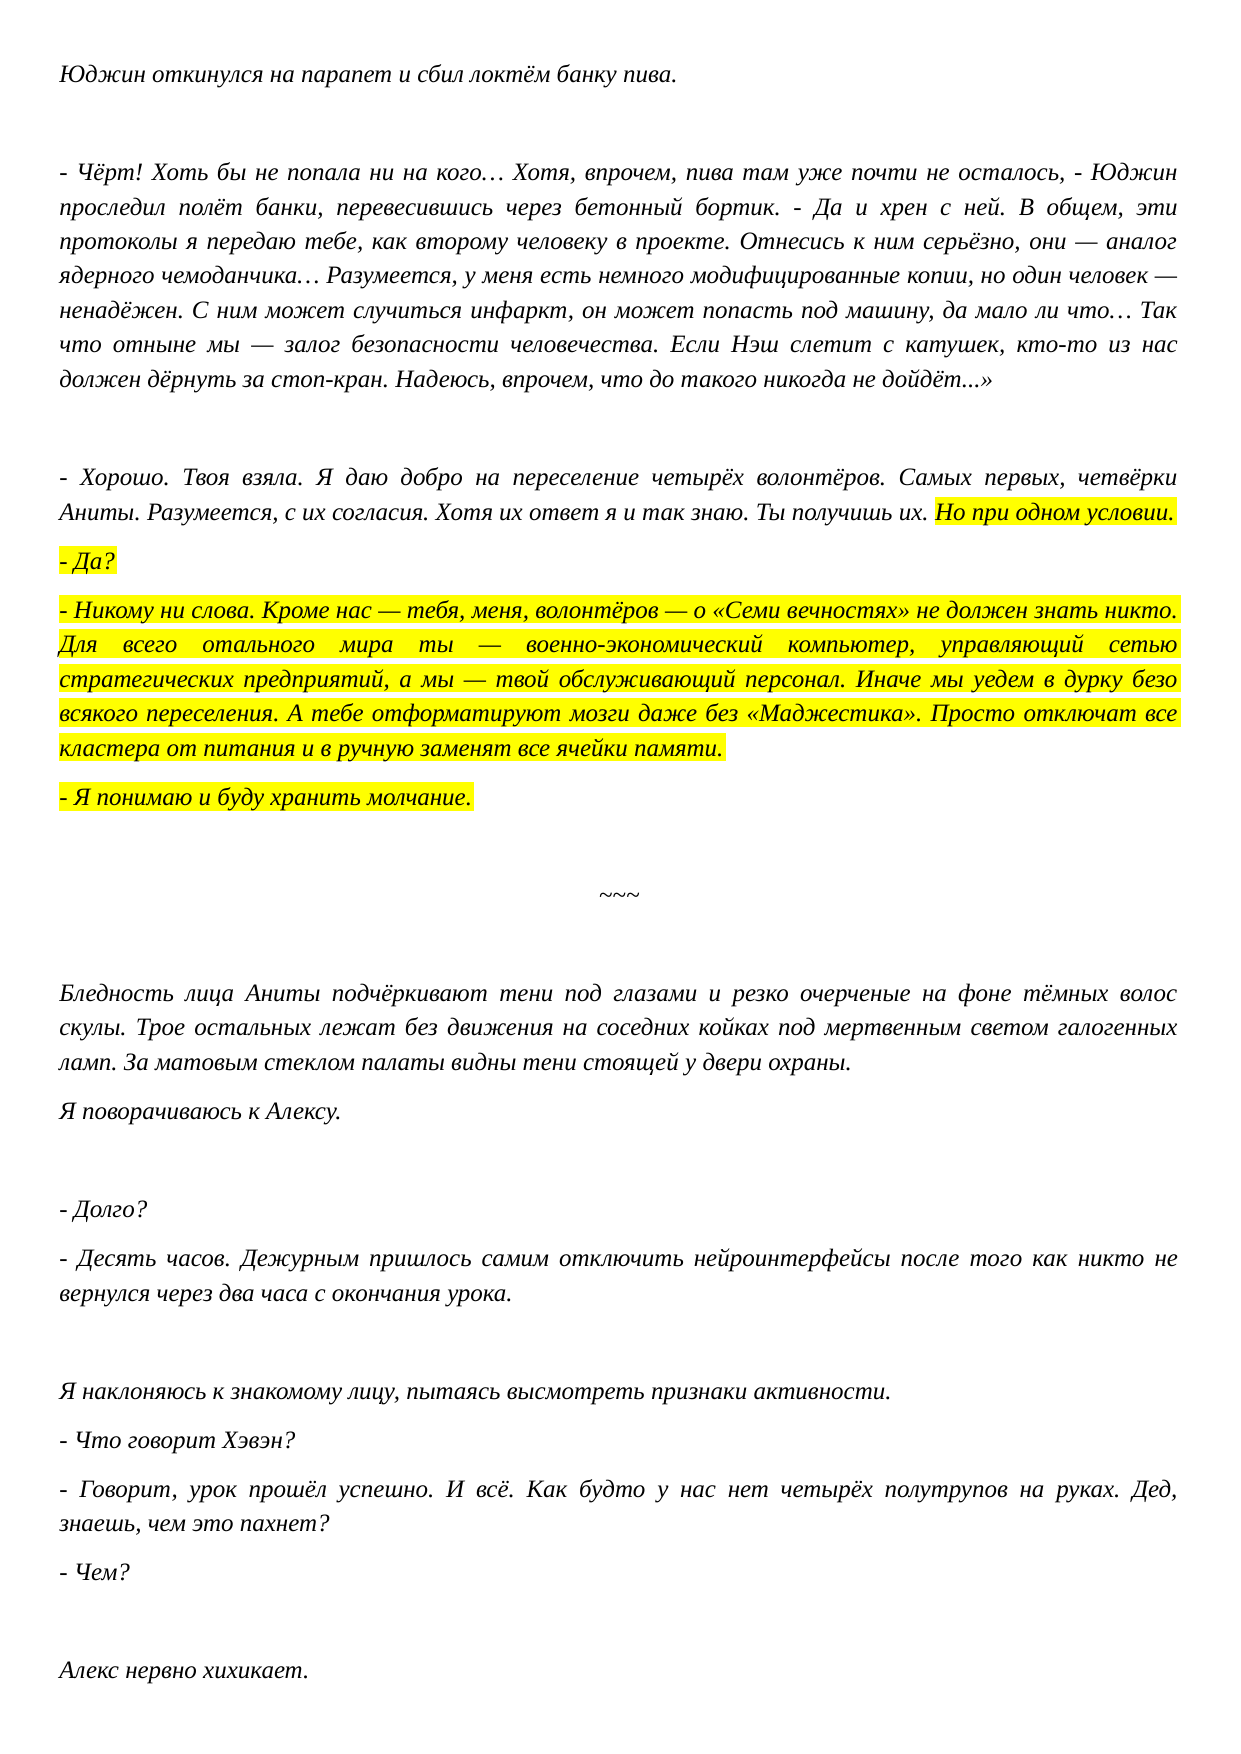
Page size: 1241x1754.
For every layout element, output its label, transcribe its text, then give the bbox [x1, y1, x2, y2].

text - Хорошо. Твоя взяла. Я даю добро на переселение четырёх волонтёров. Самых первых, четвёрки Аниты. Разумеется, с их согласия. Хотя их ответ я и так знаю. Ты получишь их. Но при одном условии. [59, 462, 1181, 525]
text Я наклоняюсь к знакомому лицу, пытаясь высмотреть признаки активности. [59, 1376, 1181, 1404]
text - Я понимаю и буду хранить молчание. [59, 782, 1181, 811]
text Юджин откинулся на парапет и сбил локтём банку пива. [59, 59, 1181, 88]
text Бледность лица Аниты подчёркивают тени под глазами и резко очерченые на фоне тёмных волос скулы. Трое остальных лежат без движения на соседних койках под мертвенным светом галогенных ламп. За матовым стеклом палаты видны тени стоящей у двери охраны. [59, 978, 1181, 1076]
text - Долго? [59, 1194, 1181, 1223]
text - Что говорит Хэвэн? [59, 1425, 1181, 1454]
text - Десять часов. Дежурным пришлось самим отключить нейроинтерфейсы после того как никто не вернулся через два часа с окончания урока. [59, 1243, 1181, 1306]
text Я поворачиваюсь к Алексу. [59, 1096, 1181, 1125]
text - Чем? [59, 1557, 1181, 1586]
text - Никому ни слова. Кроме нас — тебя, меня, волонтёров — о «Семи вечностях» не должен знать никто. Для всего отального мира ты — военно-экономический компьютер, управляющий сетью стратегических предприятий, а мы — твой обслуживающий персонал. Иначе мы уедем в дурку безо всякого переселения. А тебе отформатируют мозги даже без «Маджестика». Просто отключат все кластера от питания и в ручную заменят все ячейки памяти. [59, 595, 1181, 761]
text - Чёрт! Хоть бы не попала ни на кого… Хотя, впрочем, пива там уже почти не осталось, - Юджин проследил полёт банки, перевесившись через бетонный бортик. - Да и хрен с ней. В общем, эти протоколы я передаю тебе, как второму человеку в проекте. Отнесись к ним серьёзно, они — аналог ядерного чемоданчика… Разумеется, у меня есть немного модифицированные копии, но один человек — ненадёжен. С ним может случиться инфаркт, он может попасть под машину, да мало ли что… Так что отныне мы — залог безопасности человечества. Если Нэш слетит с катушек, кто-то из нас должен дёрнуть за стоп-кран. Надеюсь, впрочем, что до такого никогда не дойдёт...» [59, 157, 1181, 393]
text - Говорит, урок прошёл успешно. И всё. Как будто у нас нет четырёх полутрупов на руках. Дед, знаешь, чем это пахнет? [59, 1474, 1181, 1537]
text - Да? [59, 546, 1181, 574]
text Алекс нервно хихикает. [59, 1656, 1181, 1684]
text ~~~ [59, 880, 1181, 909]
